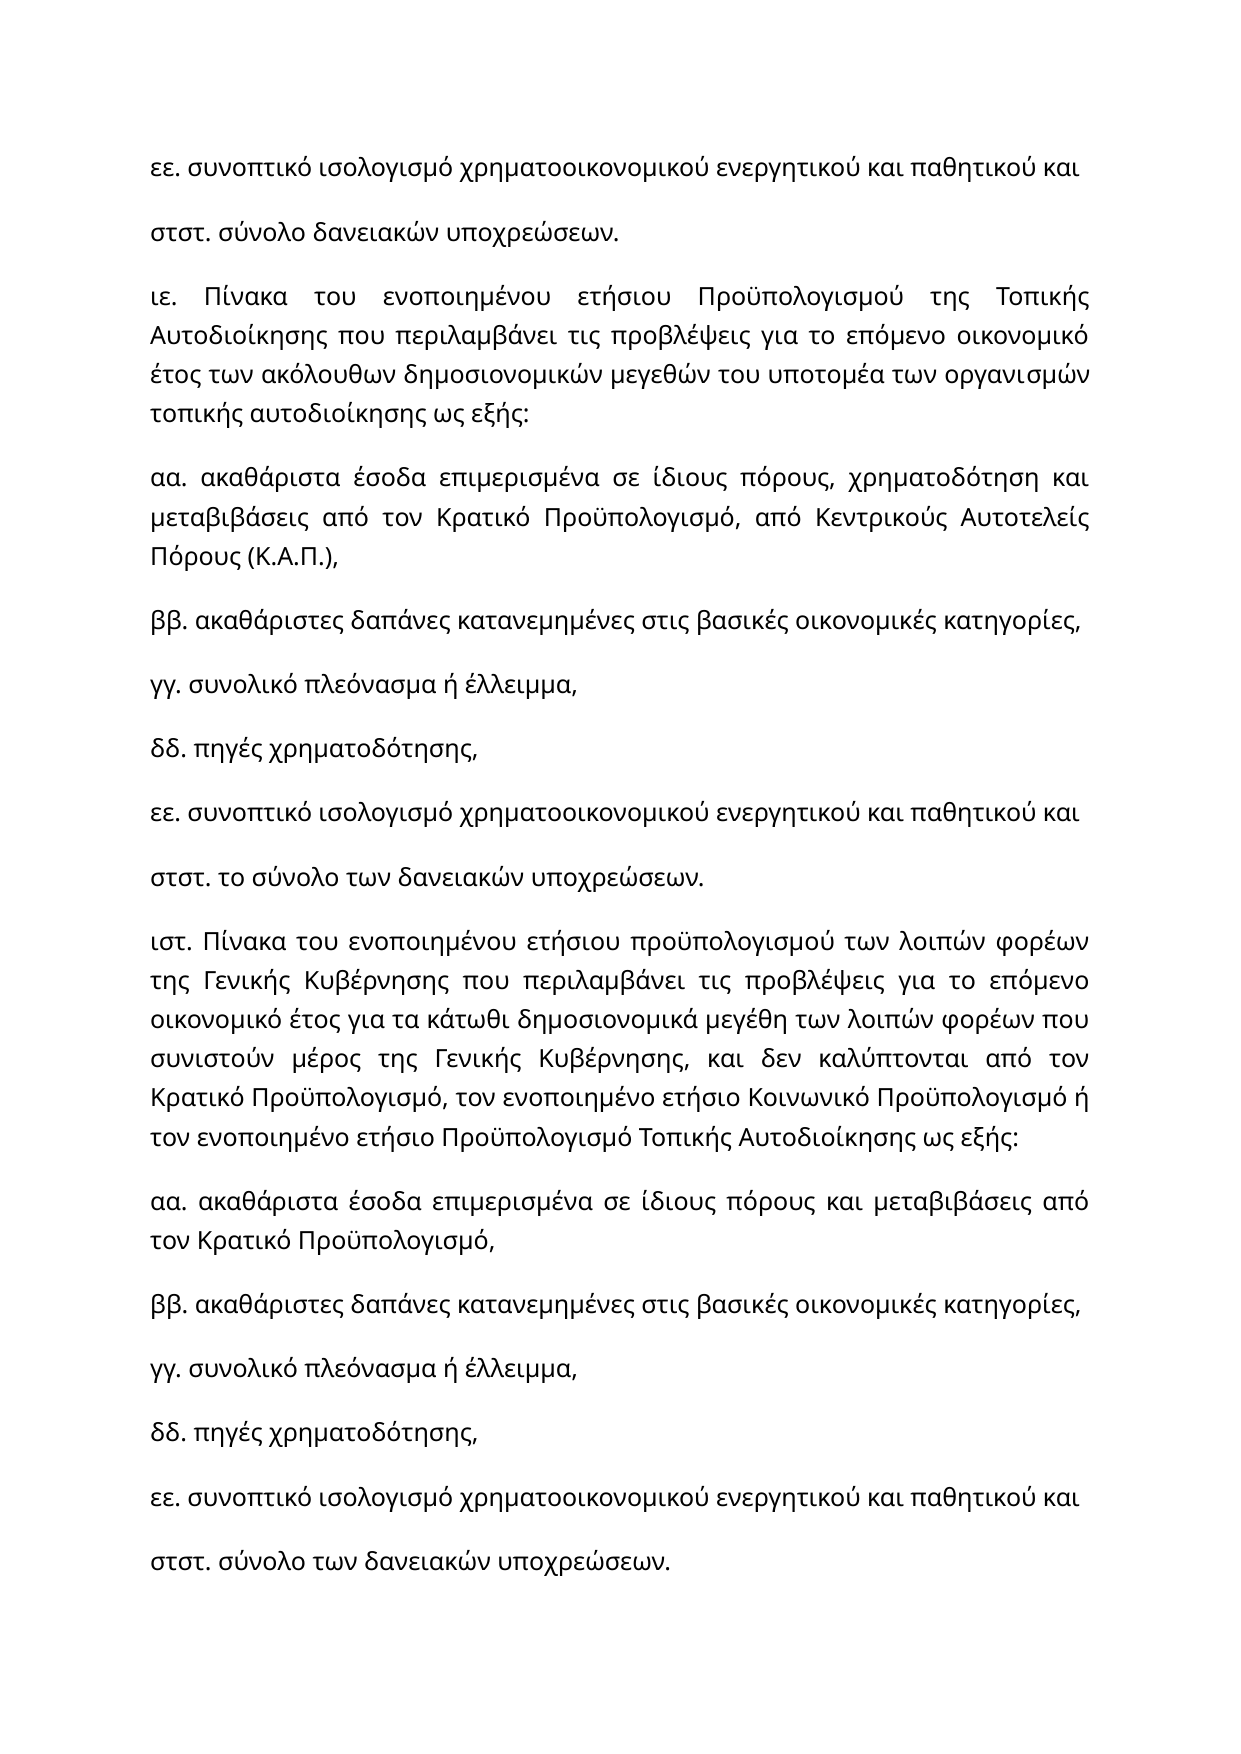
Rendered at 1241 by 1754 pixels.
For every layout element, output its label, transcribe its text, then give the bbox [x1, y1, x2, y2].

text δδ. πηγές χρηματοδότησης, [150, 731, 1090, 765]
text εε. συνοπτικό ισολογισμό χρηματοοικονομικού ενεργητικού και παθητικού και [150, 795, 1090, 829]
text αα. ακαθάριστα έσοδα επιμερισμένα σε ίδιους πόρους, χρηματοδότηση και μεταβιβάσεις από τον Κρατικό Προϋπολογισμό, από Κεντρικούς Αυτοτελείς Πόρους (Κ.Α.Π.), [150, 460, 1090, 572]
text ββ. ακαθάριστες δαπάνες κατανεμημένες στις βασικές οικονομικές κατηγορίες, [150, 602, 1090, 637]
text εε. συνοπτικό ισολογισμό χρηματοοικονομικού ενεργητικού και παθητικού και [150, 1479, 1090, 1513]
text ιστ. Πίνακα του ενοποιημένου ετήσιου προϋπολογισμού των λοιπών φορέων της Γενικής Κυβέρνησης που περιλαμβάνει τις προβλέψεις για το επόμενο οικονομικό έτος για τα κάτωθι δημοσιονομικά μεγέθη των λοιπών φορέων που συνιστούν μέρος της Γενικής Κυβέρνησης, και δεν καλύπτονται από τον Κρατικό Προϋπολογισμό, τον ενοποιημένο ετήσιο Κοινωνικό Προϋπολογισμό ή τον ενοποιημένο ετήσιο Προϋπολογισμό Τοπικής Αυτοδιοίκησης ως εξής: [150, 923, 1090, 1153]
text εε. συνοπτικό ισολογισμό χρηματοοικονομικού ενεργητικού και παθητικού και [150, 150, 1090, 184]
text ιε. Πίνακα του ενοποιημένου ετήσιου Προϋπολογισμού της Τοπικής Αυτοδιοίκησης που περιλαμβάνει τις προβλέψεις για το επόμενο οικονομικό έτος των ακόλουθων δημοσιονομικών μεγεθών του υποτομέα των οργανι­σμών τοπικής αυτοδιοίκησης ως εξής: [150, 278, 1090, 430]
text στστ. σύνολο των δανειακών υποχρεώσεων. [150, 1543, 1090, 1577]
text αα. ακαθάριστα έσοδα επιμερισμένα σε ίδιους πόρους και μεταβιβάσεις από τον Κρατικό Προϋπολογισμό, [150, 1183, 1090, 1257]
text γγ. συνολικό πλεόνασμα ή έλλειμμα, [150, 667, 1090, 701]
text δδ. πηγές χρηματοδότησης, [150, 1415, 1090, 1449]
text γγ. συνολικό πλεόνασμα ή έλλειμμα, [150, 1351, 1090, 1385]
text ββ. ακαθάριστες δαπάνες κατανεμημένες στις βασικές οικονομικές κατηγορίες, [150, 1287, 1090, 1321]
text στστ. το σύνολο των δανειακών υποχρεώσεων. [150, 859, 1090, 893]
text στστ. σύνολο δανειακών υποχρεώσεων. [150, 214, 1090, 248]
